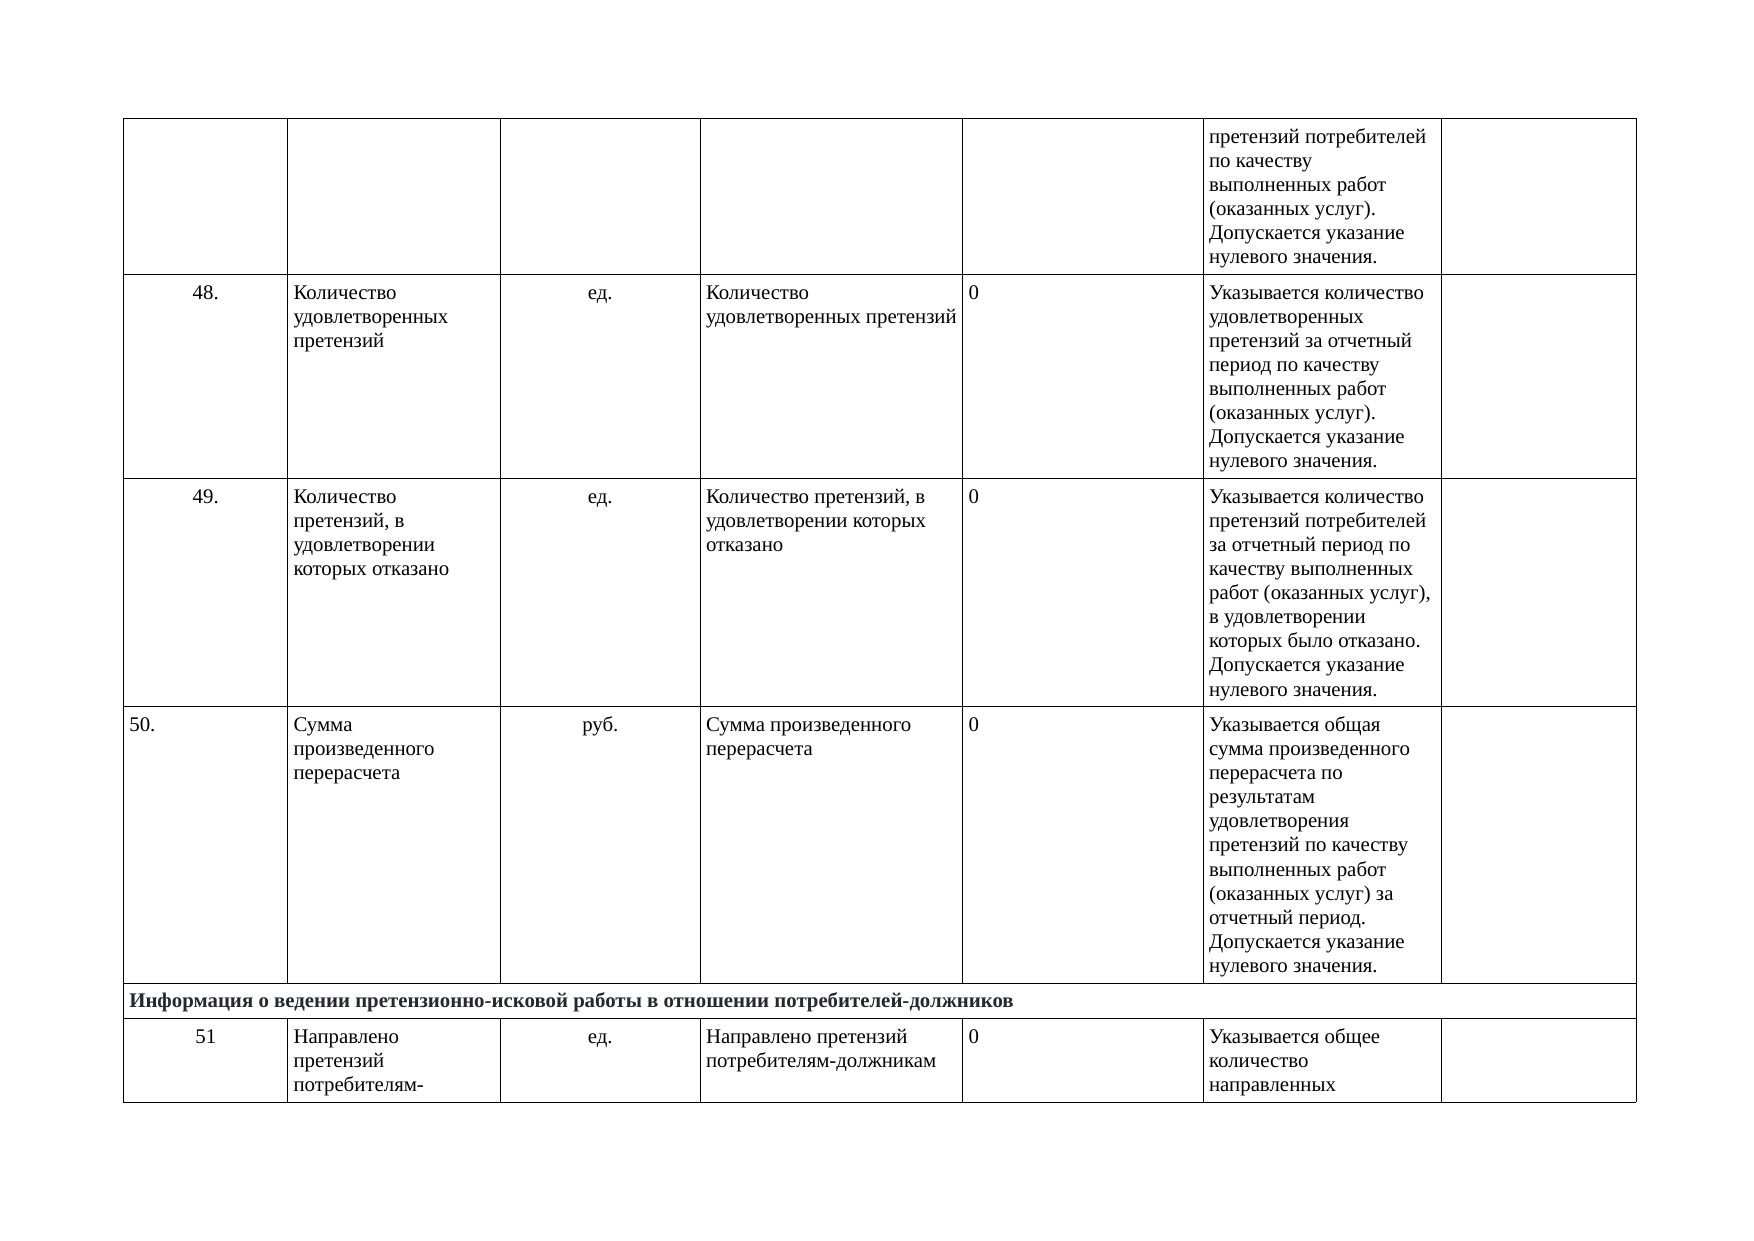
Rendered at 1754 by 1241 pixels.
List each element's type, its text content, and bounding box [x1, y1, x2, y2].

table_cell 50. [124, 707, 287, 982]
table_cell претензий потребителей по качеству выполненных работ (оказанных услуг). Допускается указание нулевого значения. [1204, 119, 1441, 274]
table_cell [124, 119, 287, 274]
table_cell 49. [124, 479, 287, 706]
table_cell ед. [501, 275, 700, 478]
table_cell [1442, 1019, 1636, 1102]
table_cell 0 [963, 479, 1203, 706]
table_cell Информация о ведении претензионно-исковой работы в отношении потребителей-должников [124, 984, 1636, 1018]
table_cell 0 [963, 275, 1203, 478]
table_cell [288, 119, 500, 274]
table_cell Количество удовлетворенных претензий [288, 275, 500, 478]
table_cell руб. [501, 707, 700, 982]
table_cell [963, 119, 1203, 274]
table_cell Указывается общее количество направленных [1204, 1019, 1441, 1102]
table_cell [1442, 707, 1636, 982]
table_cell Направлено претензий потребителям- [288, 1019, 500, 1102]
table_cell ед. [501, 1019, 700, 1102]
table_cell Указывается количество удовлетворенных претензий за отчетный период по качеству выполненных работ (оказанных услуг). Допускается указание нулевого значения. [1204, 275, 1441, 478]
table_cell Указывается общая сумма произведенного перерасчета по результатам удовлетворения претензий по качеству выполненных работ (оказанных услуг) за отчетный период. Допускается указание нулевого значения. [1204, 707, 1441, 982]
table_cell [1442, 275, 1636, 478]
table_cell Количество претензий, в удовлетворении которых отказано [701, 479, 962, 706]
table_cell [701, 119, 962, 274]
table_cell Количество претензий, в удовлетворении которых отказано [288, 479, 500, 706]
table_cell ед. [501, 479, 700, 706]
table_cell Сумма произведенного перерасчета [288, 707, 500, 982]
table_cell [501, 119, 700, 274]
table_cell Сумма произведенного перерасчета [701, 707, 962, 982]
table_cell Направлено претензий потребителям-должникам [701, 1019, 962, 1102]
table_cell [1442, 479, 1636, 706]
table_cell 51 [124, 1019, 287, 1102]
table_cell [1442, 119, 1636, 274]
table_cell Количество удовлетворенных претензий [701, 275, 962, 478]
table_cell 0 [963, 707, 1203, 982]
table_cell Указывается количество претензий потребителей за отчетный период по качеству выполненных работ (оказанных услуг), в удовлетворении которых было отказано. Допускается указание нулевого значения. [1204, 479, 1441, 706]
table_cell 48. [124, 275, 287, 478]
table_cell 0 [963, 1019, 1203, 1102]
